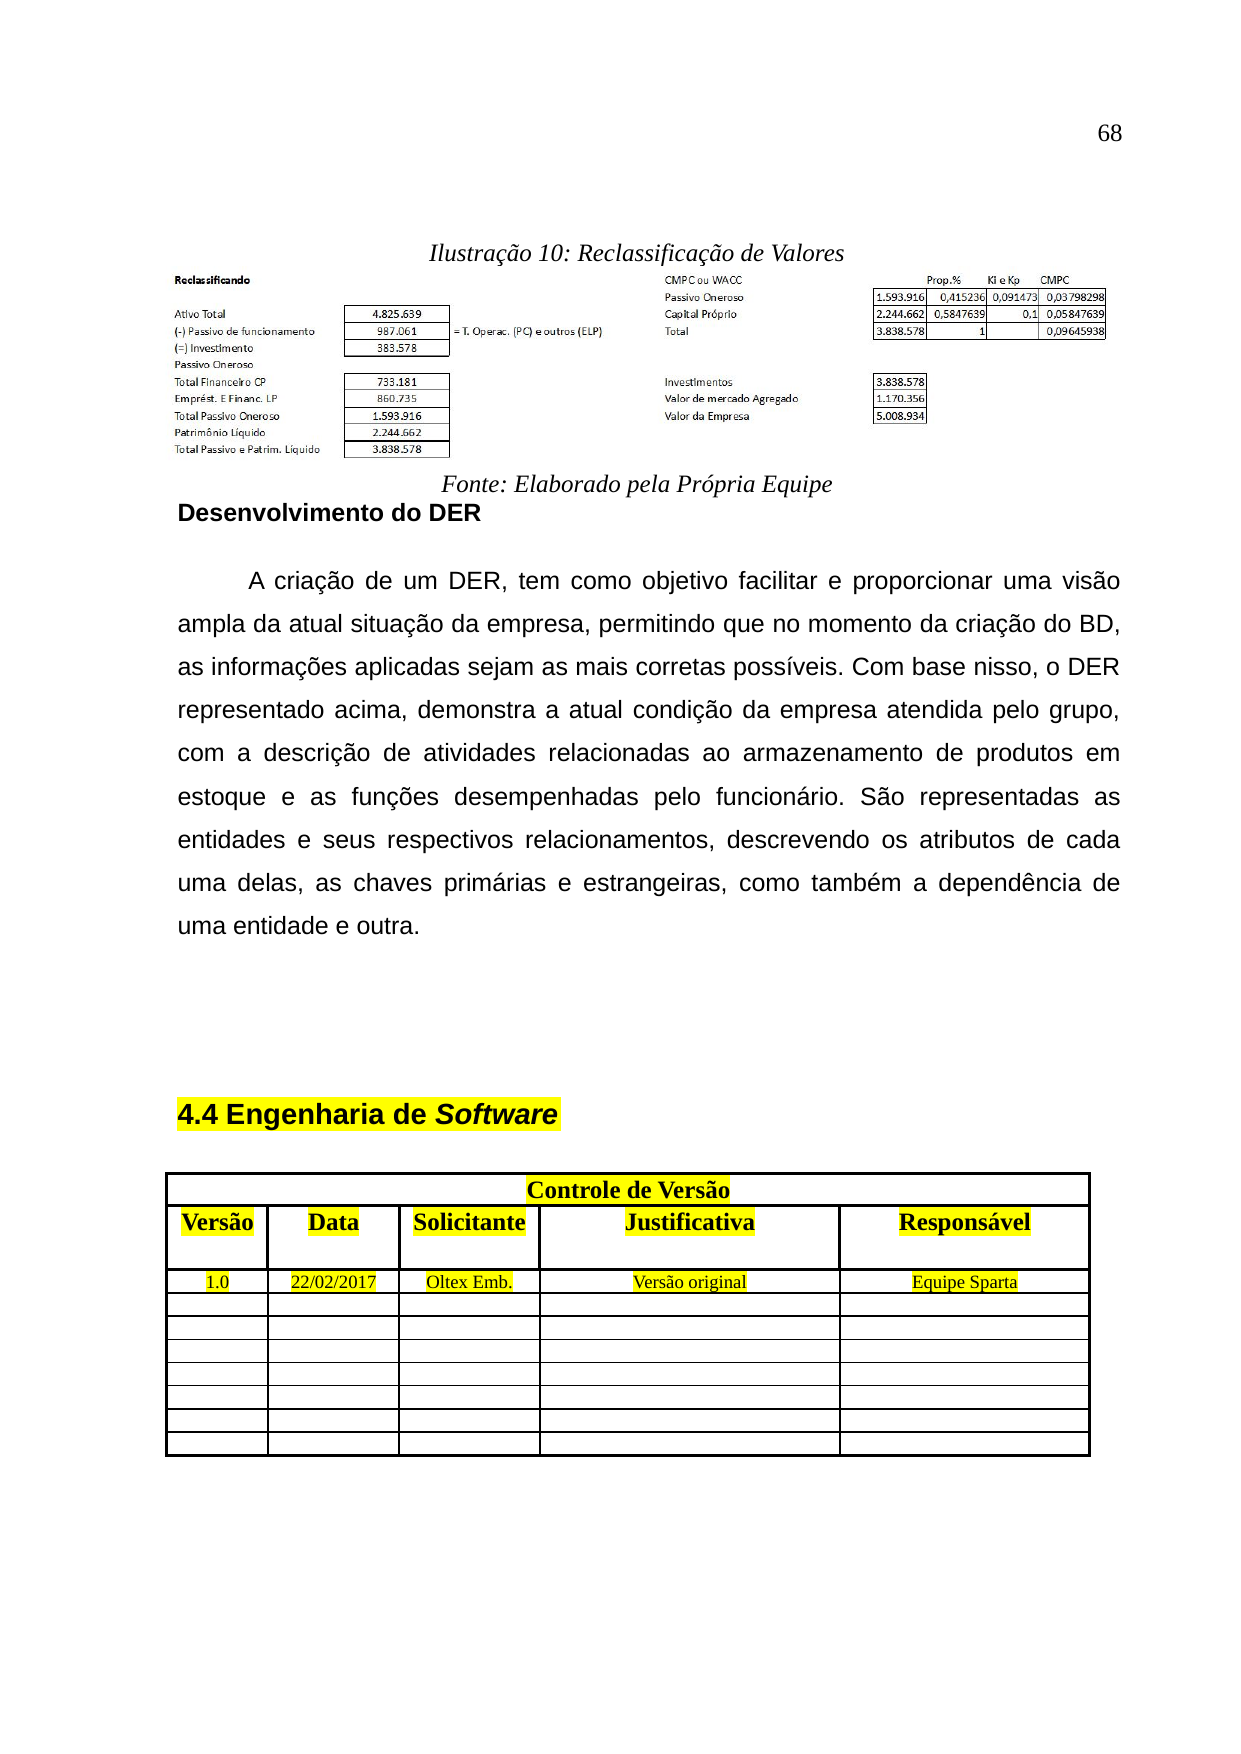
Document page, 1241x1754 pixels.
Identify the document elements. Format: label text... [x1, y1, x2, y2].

table_cell [269, 1410, 398, 1431]
text Fonte: Elaborado pela Própria Equipe [187, 470, 1089, 498]
table_cell [841, 1433, 1088, 1454]
table_cell [841, 1386, 1088, 1408]
table_cell [841, 1363, 1088, 1385]
table_cell [400, 1410, 539, 1431]
table_cell [168, 1433, 267, 1454]
table_cell 1.0 [168, 1271, 267, 1292]
table_cell [841, 1317, 1088, 1338]
table_cell [400, 1363, 539, 1385]
table_cell [269, 1340, 398, 1362]
table_cell [841, 1340, 1088, 1362]
table_cell Versão original [541, 1271, 839, 1292]
table_cell [541, 1363, 839, 1385]
table_cell 22/02/2017 [269, 1271, 398, 1292]
table_cell [168, 1410, 267, 1431]
table_cell [168, 1340, 267, 1362]
table_cell Data [269, 1207, 398, 1268]
text Ilustração 10: Reclassificação de Valores [187, 238, 1089, 266]
table_cell [400, 1433, 539, 1454]
table_cell Oltex Emb. [400, 1271, 539, 1292]
text A criação de um DER, tem como objetivo facilitar e proporcionar uma visão ampla da atual situação da empresa, permitindo que no momento da criação do BD, as informações aplicadas sejam as mais corretas possíveis. Com base nisso, o DER representado acima, demonstra a atual condição da empresa atendida pelo grupo, com a descrição de atividades relacionadas ao armazenamento de produtos em estoque e as funções desempenhadas pelo funcionário. São representadas as entidades e seus respectivos relacionamentos, descrevendo os atributos de cada uma delas, as chaves primárias e estrangeiras, como também a dependência de uma entidade e outra. [177, 566, 1122, 939]
picture [165, 266, 1111, 470]
table_cell [269, 1363, 398, 1385]
table_cell Equipe Sparta [841, 1271, 1088, 1292]
table_cell Solicitante [401, 1207, 538, 1268]
table_cell [269, 1317, 398, 1338]
table_cell [841, 1410, 1088, 1431]
table_header Controle de Versão [168, 1175, 1088, 1204]
table_cell [541, 1386, 839, 1408]
table_cell [168, 1363, 267, 1385]
table_cell [168, 1386, 267, 1408]
table_cell [269, 1386, 398, 1408]
table_cell Versão [168, 1207, 266, 1268]
table_cell [168, 1317, 267, 1338]
table_cell Justificativa [541, 1207, 838, 1268]
table_cell [400, 1317, 539, 1338]
subtitle 4.2.3 Desenvolvimento do DER [177, 470, 1122, 527]
table_cell [541, 1410, 839, 1431]
table_cell [168, 1294, 267, 1315]
table_cell [841, 1294, 1088, 1315]
table_cell [400, 1340, 539, 1362]
table_cell [400, 1294, 539, 1315]
table_cell [400, 1386, 539, 1408]
table_cell [269, 1294, 398, 1315]
table_cell Responsável [841, 1207, 1088, 1268]
table_cell [541, 1340, 839, 1362]
table_cell [541, 1433, 839, 1454]
table_cell [269, 1433, 398, 1454]
subtitle 4.4 Engenharia de Software [177, 1097, 1122, 1131]
table_cell [541, 1317, 839, 1338]
table_cell [541, 1294, 839, 1315]
